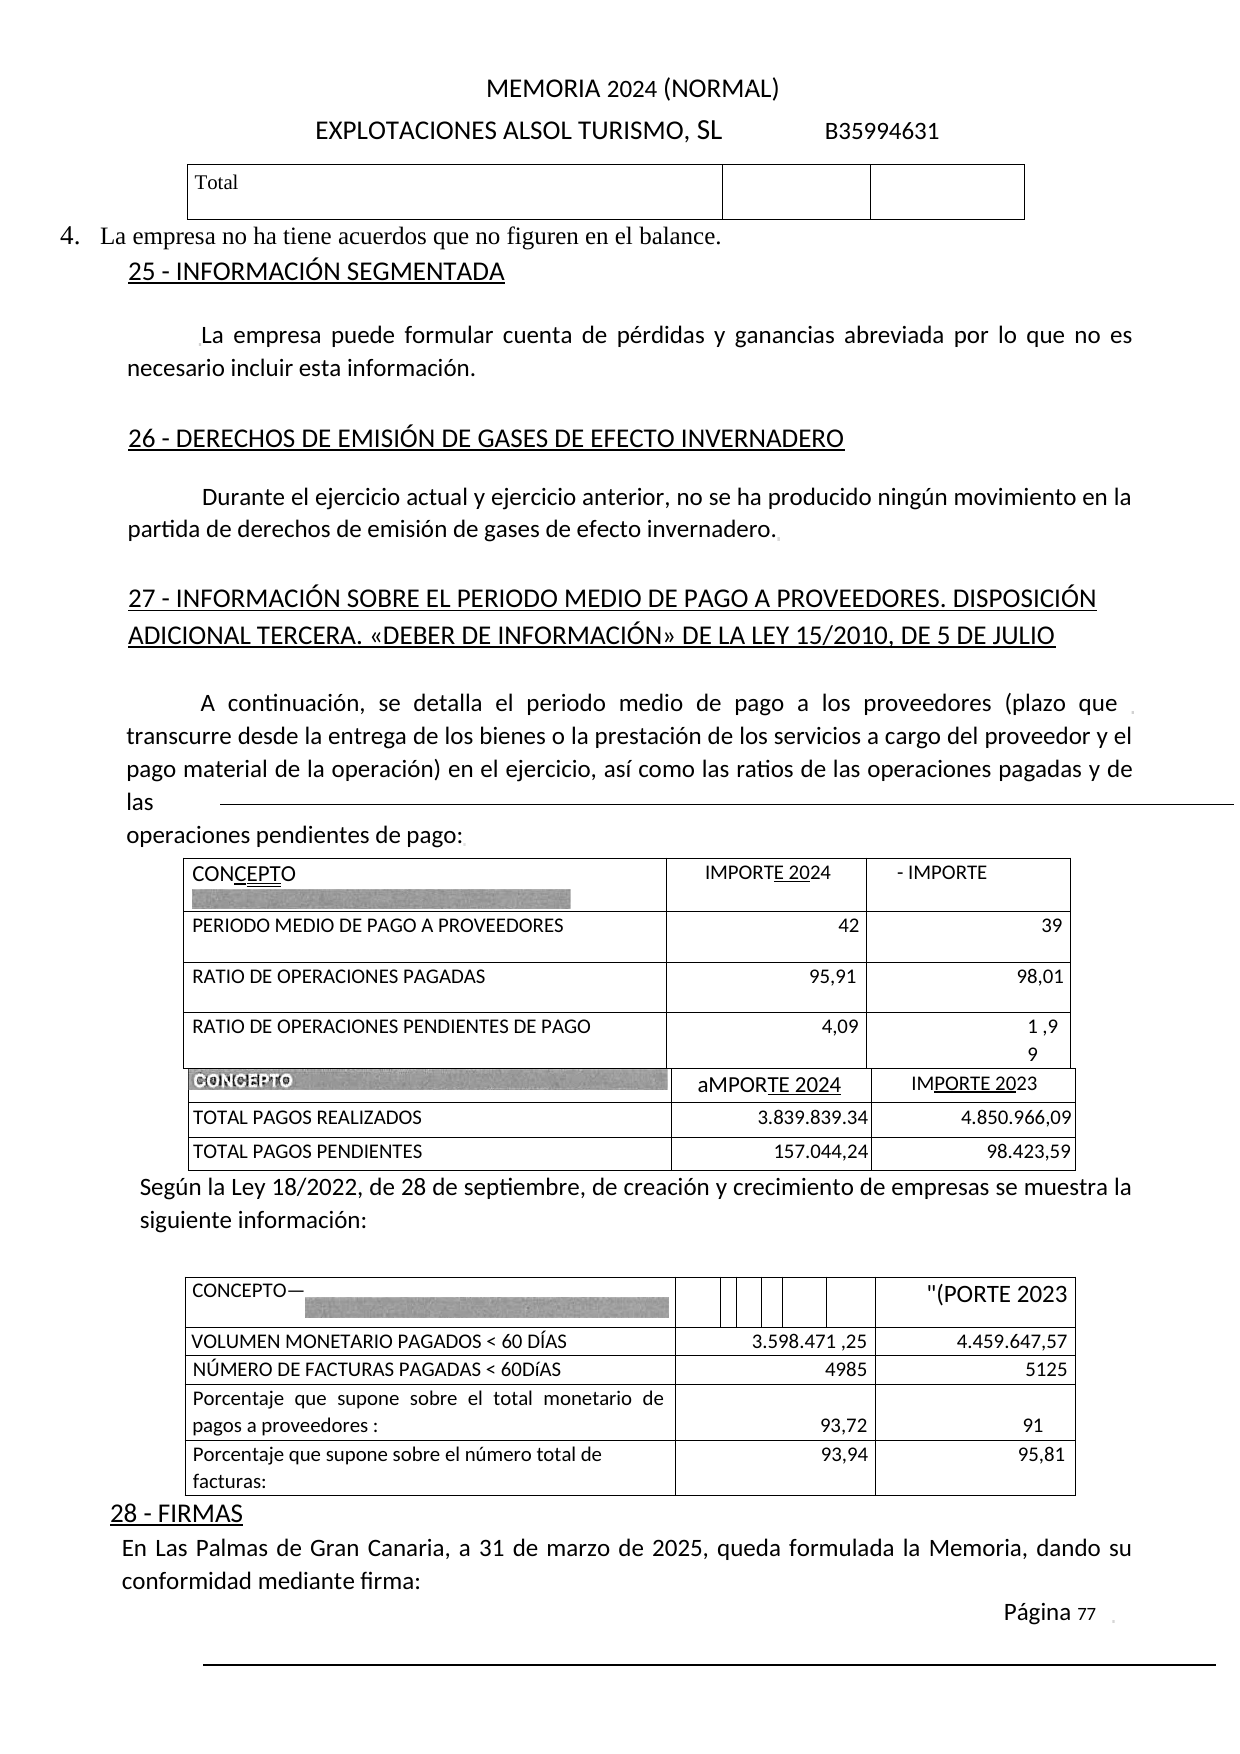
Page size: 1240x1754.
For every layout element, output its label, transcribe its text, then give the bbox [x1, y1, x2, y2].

table_cell TOTAL PAGOS PENDIENTES [189, 1138, 671, 1170]
table_header [676, 1278, 720, 1327]
table_cell [871, 165, 1024, 219]
table_cell 4,09 [667, 1013, 866, 1068]
subtitle 27 - INFORMACIÓN SOBRE EL PERIODO MEDIO DE PAGO A PROVEEDORES. DISPOSICIÓN [128, 582, 1153, 614]
table_cell [723, 165, 870, 219]
table_header [783, 1278, 826, 1327]
table_cell 157.044,24 [672, 1138, 871, 1170]
table_cell 91 [876, 1385, 1075, 1440]
table_header [1016, 859, 1070, 911]
table_cell 98.423,59 [872, 1138, 1075, 1170]
table_cell aMPORTE 2024 [672, 1069, 871, 1102]
subtitle ADICIONAL TERCERA. «DEBER DE INFORMACIÓN» DE LA LEY 15/2010, DE 5 DE JULIO [128, 618, 1153, 651]
table_header CONCEPTO— [186, 1278, 675, 1327]
list La empresa no ha tiene acuerdos que no figuren en el balance. [60, 219, 1132, 250]
table_cell 98,01 [1016, 963, 1070, 1012]
table_cell [1071, 961, 1075, 1012]
table_cell 3.598.471 ,25 [676, 1328, 875, 1355]
table_cell PERIODO MEDIO DE PAGO A PROVEEDORES [184, 912, 666, 961]
table_cell 95,81 [876, 1441, 1075, 1495]
table_cell [867, 912, 1016, 961]
table_header CONCEPTO [184, 859, 666, 911]
table_cell Total [188, 165, 722, 219]
table_header - IMPORTE [867, 859, 1016, 911]
table_cell RATIO DE OPERACIONES PENDIENTES DE PAGO [184, 1013, 666, 1068]
table_cell 4985 [676, 1356, 875, 1384]
table_cell VOLUMEN MONETARIO PAGADOS < 60 DÍAS [186, 1328, 675, 1355]
table_cell 39 [1016, 912, 1070, 961]
table_cell TOTAL PAGOS REALIZADOS [189, 1103, 671, 1136]
table_header [762, 1278, 782, 1327]
table_cell Porcentaje que supone sobre el total monetario de pagos a proveedores : [186, 1385, 675, 1440]
table_header [737, 1278, 761, 1327]
table_header "(PORTE 2023 [876, 1278, 1075, 1327]
text Durante el ejercicio actual y ejercicio anterior, no se ha producido ningún movimiento en la partida de derechos de emisión de gases de efecto invernadero. [127, 481, 1134, 544]
table_cell [184, 1102, 188, 1136]
table_cell 95,91 [667, 963, 866, 1012]
table_header [721, 1278, 736, 1327]
subtitle 26 - DERECHOS DE EMISIÓN DE GASES DE EFECTO INVERNADERO [128, 421, 1153, 454]
table_cell IMPORTE 2023 [872, 1069, 1075, 1102]
table_cell RATIO DE OPERACIONES PAGADAS [184, 963, 666, 1012]
table_header IMPORTE 2024 [667, 859, 866, 911]
table_cell 93,72 [676, 1385, 875, 1440]
text En Las Palmas de Gran Canaria, a 31 de marzo de 2025, queda formulada la Memoria, dando su conformidad mediante firma: [122, 1532, 1134, 1596]
table_cell Porcentaje que supone sobre el número total de facturas: [186, 1441, 675, 1495]
table_cell 5125 [876, 1356, 1075, 1384]
subtitle 28 - FIRMAS [110, 1496, 1153, 1529]
table_cell [189, 1069, 671, 1102]
table_cell [1071, 1012, 1075, 1068]
table_header [827, 1278, 875, 1327]
table_cell NÚMERO DE FACTURAS PAGADAS < 60DíAS [186, 1356, 675, 1384]
table_cell [184, 1069, 188, 1102]
table_cell 3.839.839.34 [672, 1103, 871, 1136]
text Según la Ley 18/2022, de 28 de septiembre, de creación y crecimiento de empresas se muestra la siguiente información: [139, 1171, 1134, 1234]
table_cell 42 [667, 912, 866, 961]
text A continuación, se detalla el periodo medio de pago a los proveedores (plazo que transcurre desde la entrega de los bienes o la prestación de los servicios a cargo del proveedor y el pago material de la operación) en el ejercicio, así como las ratios de las operaciones pagadas y de las operaciones pendientes de pago: [126, 687, 1134, 849]
subtitle 25 - INFORMACIÓN SEGMENTADA [128, 254, 1153, 287]
table_cell [867, 963, 1016, 1012]
table_cell 93,94 [676, 1441, 875, 1495]
table_cell 4.459.647,57 [876, 1328, 1075, 1355]
table_cell [1071, 911, 1075, 961]
table_cell 4.850.966,09 [872, 1103, 1075, 1136]
table_cell [184, 1136, 188, 1170]
table_cell [867, 1013, 1016, 1068]
table_cell 1 ,99 [1016, 1013, 1070, 1068]
table_header [1071, 858, 1075, 911]
text La empresa puede formular cuenta de pérdidas y ganancias abreviada por lo que no es necesario incluir esta información. [127, 319, 1134, 382]
